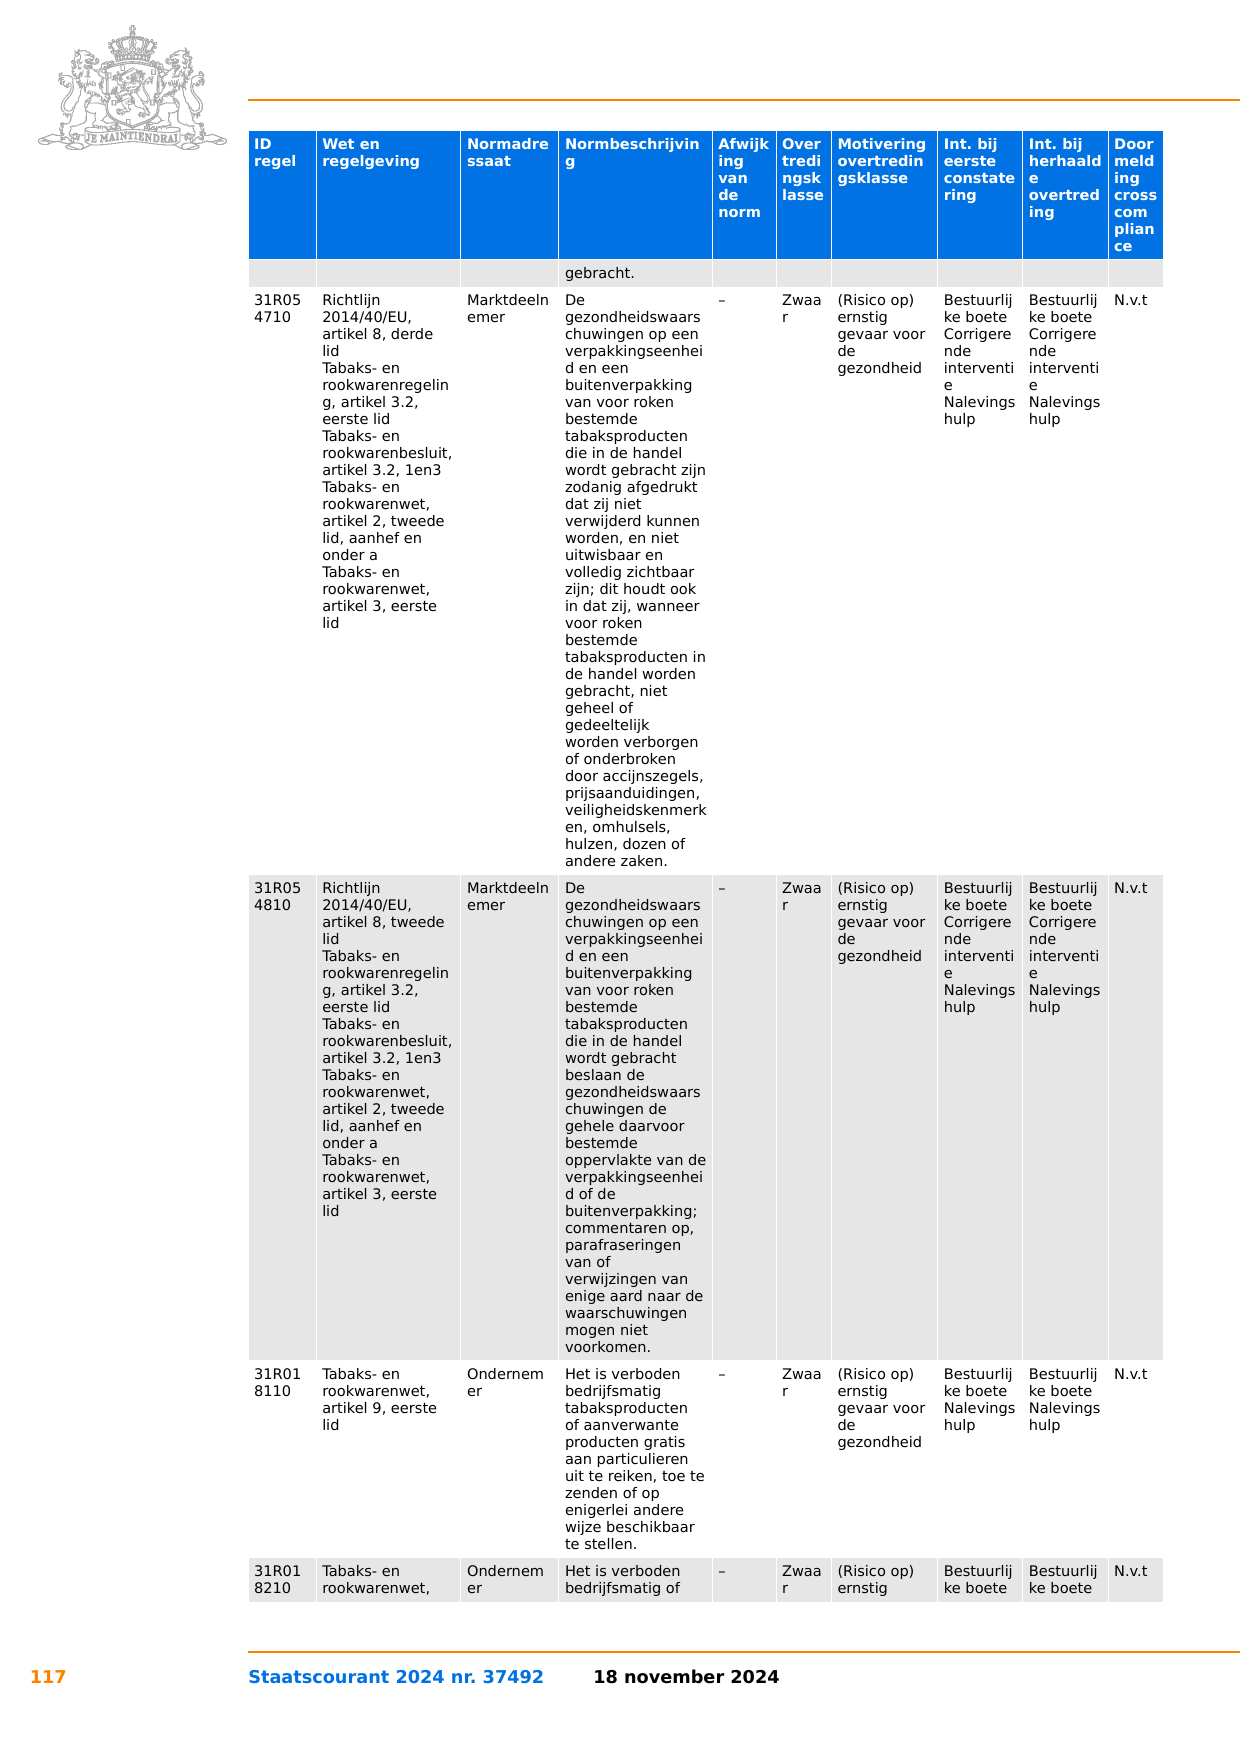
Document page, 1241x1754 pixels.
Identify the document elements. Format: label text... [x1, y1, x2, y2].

table_cell 31R054710 [249, 288, 316, 874]
table_cell Zwaar [777, 288, 831, 874]
table_cell Bestuurlijke boete Nalevingshulp [1023, 1361, 1108, 1557]
table_cell Tabaks- en rookwarenwet, artikel 9, eerste lid [317, 1361, 460, 1557]
table_header Wet en regelgeving [317, 131, 460, 259]
table_cell De gezondheidswaarschuwingen op een verpakkingseenheid en een buitenverpakking van voor roken bestemde tabaksproducten die in de handel wordt gebracht zijn zodanig afgedrukt dat zij niet verwijderd kunnen worden, en niet uitwisbaar en volledig zichtbaar zijn; dit houdt ook in dat zij, wanneer voor roken bestemde tabaksproducten in de handel worden gebracht, niet geheel of gedeeltelijk worden verborgen of onderbroken door accijnszegels, prijsaanduidingen, veiligheidskenmerken, omhulsels, hulzen, dozen of andere zaken. [559, 288, 712, 874]
table_header Normbeschrijving [559, 131, 712, 259]
picture [38, 25, 227, 150]
table_cell [938, 260, 1022, 287]
table_header Doormelding cross compliance [1109, 131, 1163, 259]
table_cell [1109, 260, 1163, 287]
table_header Motivering overtredingsklasse [832, 131, 937, 259]
table_header Int. bij herhaalde overtreding [1023, 131, 1108, 259]
table_cell Marktdeelnemer [461, 875, 558, 1360]
table_cell Bestuurlijke boete [938, 1558, 1022, 1602]
table_cell N.v.t [1109, 288, 1163, 874]
table_cell – [713, 288, 776, 874]
table_cell Zwaar [777, 1361, 831, 1557]
table_header Int. bij eerste constatering [938, 131, 1022, 259]
table_cell Ondernemer [461, 1558, 558, 1602]
table_cell Het is verboden bedrijfsmatig tabaksproducten of aanverwante producten gratis aan particulieren uit te reiken, toe te zenden of op enigerlei andere wijze beschikbaar te stellen. [559, 1361, 712, 1557]
table_cell (Risico op) ernstig gevaar voor de gezondheid [832, 288, 937, 874]
table_cell N.v.t [1109, 1361, 1163, 1557]
table_cell Ondernemer [461, 1361, 558, 1557]
table_cell [461, 260, 558, 287]
table_cell Marktdeelnemer [461, 288, 558, 874]
table_cell [777, 260, 831, 287]
table_cell Zwaar [777, 1558, 831, 1602]
table_header Afwijking van de norm [713, 131, 776, 259]
table_cell – [713, 875, 776, 1360]
table_cell [713, 260, 776, 287]
table_cell 31R054810 [249, 875, 316, 1360]
table_cell Bestuurlijke boete Corrigerende interventie Nalevingshulp [1023, 288, 1108, 874]
table_cell Richtlijn 2014/40/EU, artikel 8, derde lid Tabaks- en rookwarenregeling, artikel 3.2, eerste lid Tabaks- en rookwarenbesluit, artikel 3.2, 1en3 Tabaks- en rookwarenwet, artikel 2, tweede lid, aanhef en onder a Tabaks- en rookwarenwet, artikel 3, eerste lid [317, 288, 460, 874]
table_cell Bestuurlijke boete Corrigerende interventie Nalevingshulp [938, 288, 1022, 874]
table_cell (Risico op) ernstig gevaar voor de gezondheid [832, 1361, 937, 1557]
table_cell 31R018210 [249, 1558, 316, 1602]
table_cell [832, 260, 937, 287]
table_cell Bestuurlijke boete [1023, 1558, 1108, 1602]
table_cell Het is verboden bedrijfsmatig of [559, 1558, 712, 1602]
table_cell N.v.t [1109, 1558, 1163, 1602]
table_cell Bestuurlijke boete Corrigerende interventie Nalevingshulp [938, 875, 1022, 1360]
table_cell Bestuurlijke boete Corrigerende interventie Nalevingshulp [1023, 875, 1108, 1360]
table_cell Tabaks- en rookwarenwet, [317, 1558, 460, 1602]
table_cell [249, 260, 316, 287]
table_cell 31R018110 [249, 1361, 316, 1557]
table_cell gebracht. [559, 260, 712, 287]
table_cell – [713, 1558, 776, 1602]
table_header Normadressaat [461, 131, 558, 259]
table_cell (Risico op) ernstig gevaar voor de gezondheid [832, 875, 937, 1360]
table_cell Richtlijn 2014/40/EU, artikel 8, tweede lid Tabaks- en rookwarenregeling, artikel 3.2, eerste lid Tabaks- en rookwarenbesluit, artikel 3.2, 1en3 Tabaks- en rookwarenwet, artikel 2, tweede lid, aanhef en onder a Tabaks- en rookwarenwet, artikel 3, eerste lid [317, 875, 460, 1360]
table_cell De gezondheidswaarschuwingen op een verpakkingseenheid en een buitenverpakking van voor roken bestemde tabaksproducten die in de handel wordt gebracht beslaan de gezondheidswaarschuwingen de gehele daarvoor bestemde oppervlakte van de verpakkingseenheid of de buitenverpakking; commentaren op, parafraseringen van of verwijzingen van enige aard naar de waarschuwingen mogen niet voorkomen. [559, 875, 712, 1360]
table_header ID regel [249, 131, 316, 259]
table_header Overtredingsklasse [777, 131, 831, 259]
table_cell N.v.t [1109, 875, 1163, 1360]
table_cell (Risico op) ernstig [832, 1558, 937, 1602]
table_cell Bestuurlijke boete Nalevingshulp [938, 1361, 1022, 1557]
table_cell [1023, 260, 1108, 287]
table_cell Zwaar [777, 875, 831, 1360]
table_cell – [713, 1361, 776, 1557]
